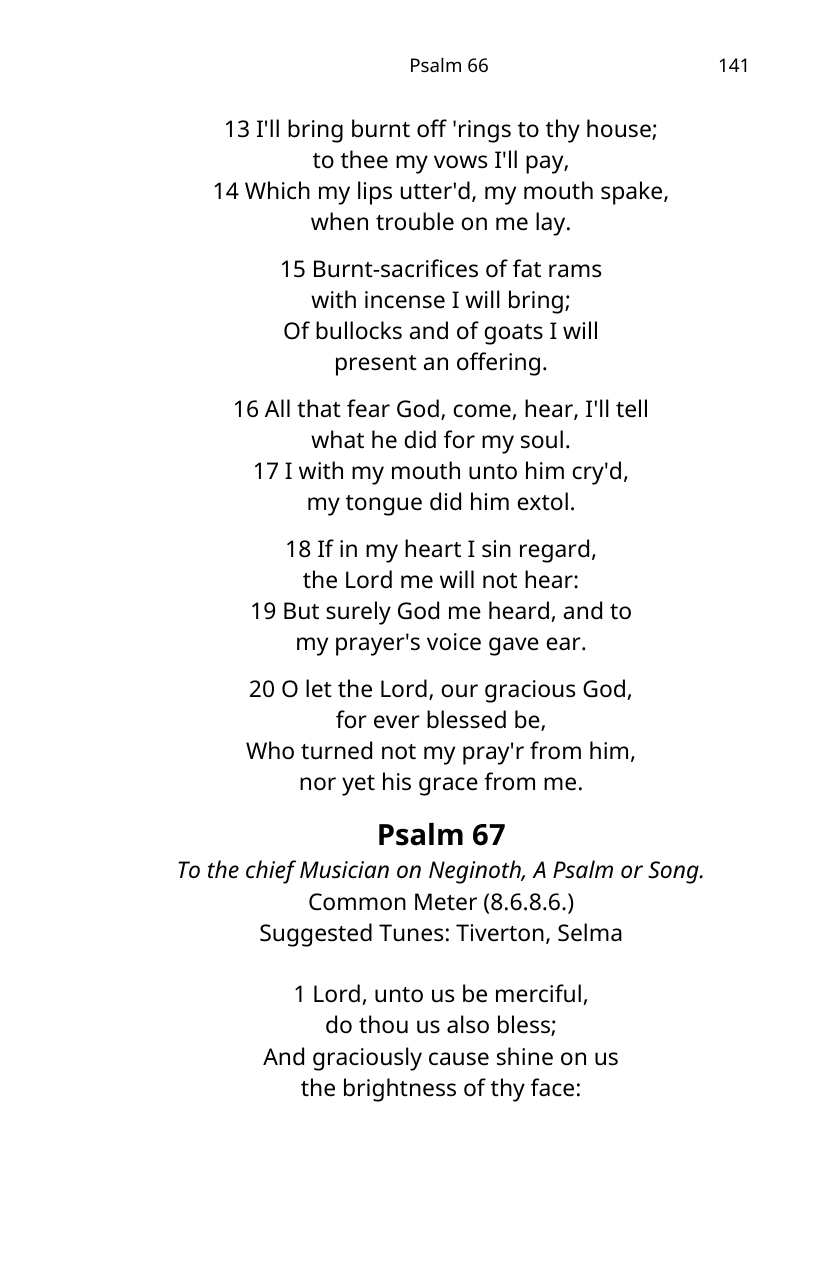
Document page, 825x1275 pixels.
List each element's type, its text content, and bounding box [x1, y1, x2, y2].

text Suggested Tunes: Tiverton, Selma [132, 917, 750, 948]
text 16 All that fear God, come, hear, I'll tell what he did for my soul. 17 I with my mouth unto him cry'd, my tongue did him extol. [132, 392, 750, 517]
subtitle Psalm 67 [132, 812, 750, 854]
text 15 Burnt-sacrifices of fat rams with incense I will bring; Of bullocks and of goats I will present an offering. [132, 252, 750, 377]
text 13 I'll bring burnt off 'rings to thy house; to thee my vows I'll pay, 14 Which my lips utter'd, my mouth spake, when trouble on me lay. [132, 112, 750, 237]
text 18 If in my heart I sin regard, the Lord me will not hear: 19 But surely God me heard, and to my prayer's voice gave ear. [132, 532, 750, 657]
subtitle Common Meter (8.6.8.6.) [132, 886, 750, 917]
text 20 O let the Lord, our gracious God, for ever blessed be, Who turned not my pray'r from him, nor yet his grace from me. [132, 672, 750, 797]
text To the chief Musician on Neginoth, A Psalm or Song. [132, 854, 750, 886]
text 1 Lord, unto us be merciful, do thou us also bless; And graciously cause shine on us the brightness of thy face: [132, 978, 750, 1103]
